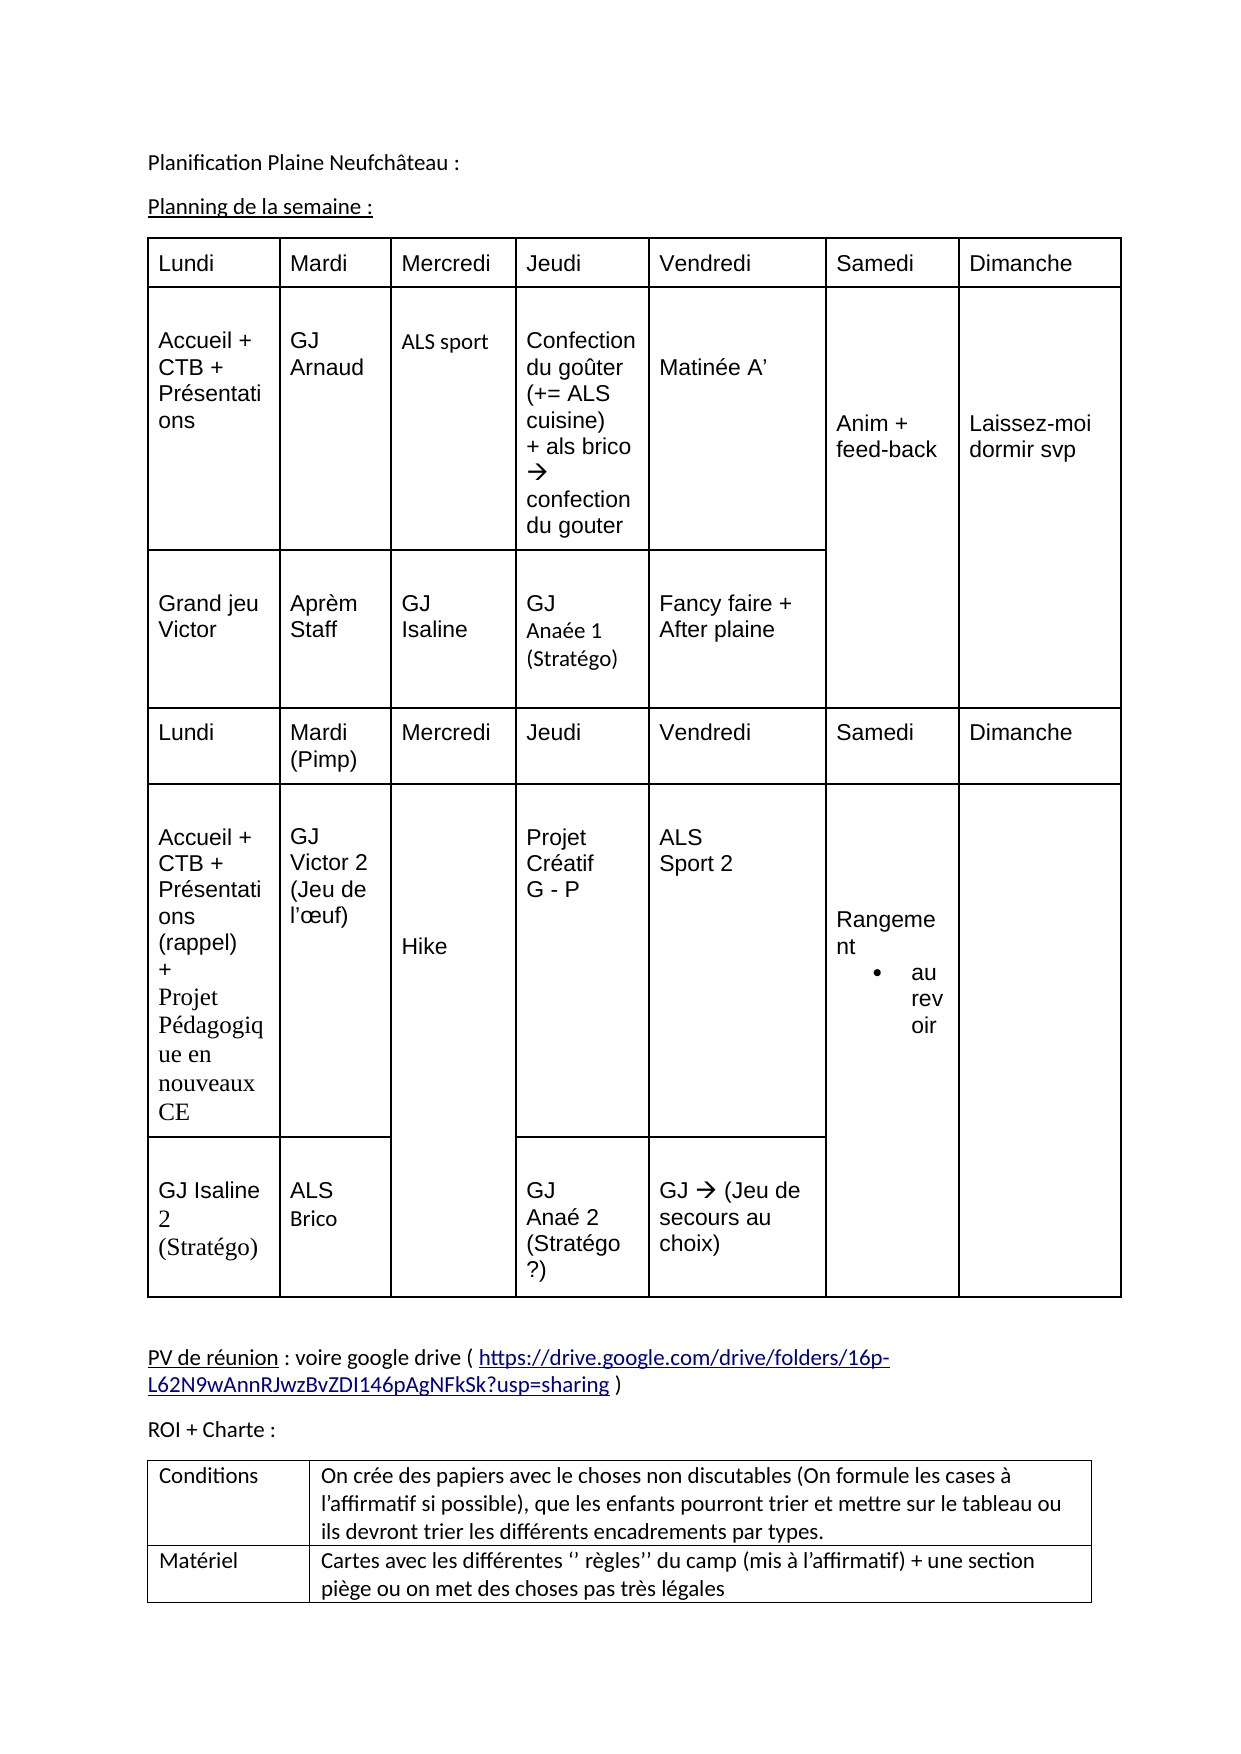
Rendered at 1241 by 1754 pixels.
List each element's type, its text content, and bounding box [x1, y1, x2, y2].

table_cell Aprèm Staff [281, 551, 390, 707]
table_cell Grand jeu Victor [149, 551, 279, 707]
table_header Jeudi [517, 239, 648, 286]
table_cell Mardi (Pimp) [281, 709, 390, 782]
table_cell GJ Anaé 2 (Stratégo ?) [517, 1138, 648, 1296]
table_cell Accueil + CTB + Présentations (rappel) + Projet Pédagogique en nouveaux CE [149, 785, 279, 1136]
table_cell Matinée A’ [650, 288, 825, 549]
text Planification Plaine Neufchâteau : [148, 148, 1093, 176]
table_cell GJ Victor 2 (Jeu de l’œuf) [281, 785, 390, 1136]
table_cell Mercredi [392, 709, 515, 782]
table_cell GJ Isaline 2 (Stratégo) [149, 1138, 279, 1296]
table_cell GJ Isaline [392, 551, 515, 707]
table_cell ALS sport [392, 288, 515, 549]
table_cell Cartes avec les différentes ‘’ règles’’ du camp (mis à l’affirmatif) + une section piège ou on met des choses pas très légales [310, 1546, 1091, 1602]
table_cell GJ Arnaud [281, 288, 390, 549]
table_header On crée des papiers avec le choses non discutables (On formule les cases à l’affirmatif si possible), que les enfants pourront trier et mettre sur le tableau ou ils devront trier les différents encadrements par types. [310, 1461, 1091, 1545]
table_cell Matériel [148, 1546, 309, 1602]
table_cell Dimanche [960, 709, 1120, 782]
table_cell Projet Créatif G - P [517, 785, 648, 1136]
table_cell [960, 785, 1120, 1296]
table_cell Rangement au revoir [827, 785, 958, 1296]
text Planning de la semaine : [148, 192, 1093, 220]
table_cell GJ  (Jeu de secours au choix) [650, 1138, 825, 1296]
table_cell Anim + feed-back [827, 288, 958, 707]
table_cell Jeudi [517, 709, 648, 782]
table_header Dimanche [960, 239, 1120, 286]
table_cell Confection du goûter (+= ALS cuisine) + als brico  confection du gouter [517, 288, 648, 549]
text ROI + Charte : [148, 1415, 1093, 1443]
table_cell Vendredi [650, 709, 825, 782]
table_cell Hike [392, 785, 515, 1296]
table_cell Samedi [827, 709, 958, 782]
table_cell Fancy faire + After plaine [650, 551, 825, 707]
text PV de réunion : voire google drive ( https://drive.google.com/drive/folders/16p-L62N9wAnnRJwzBvZDI146pAgNFkSk?usp=sharing ) [148, 1343, 1093, 1399]
table_header Mercredi [392, 239, 515, 286]
table_cell GJ Anaée 1 (Stratégo) [517, 551, 648, 707]
table_cell Lundi [149, 709, 279, 782]
table_header Samedi [827, 239, 958, 286]
table_cell Laissez-moi dormir svp [960, 288, 1120, 707]
table_cell ALS Sport 2 [650, 785, 825, 1136]
table_header Vendredi [650, 239, 825, 286]
table_header Lundi [149, 239, 279, 286]
table_cell Accueil + CTB + Présentations [149, 288, 279, 549]
table_header Conditions [148, 1461, 309, 1545]
table_header Mardi [281, 239, 390, 286]
table_cell ALS Brico [281, 1138, 390, 1296]
